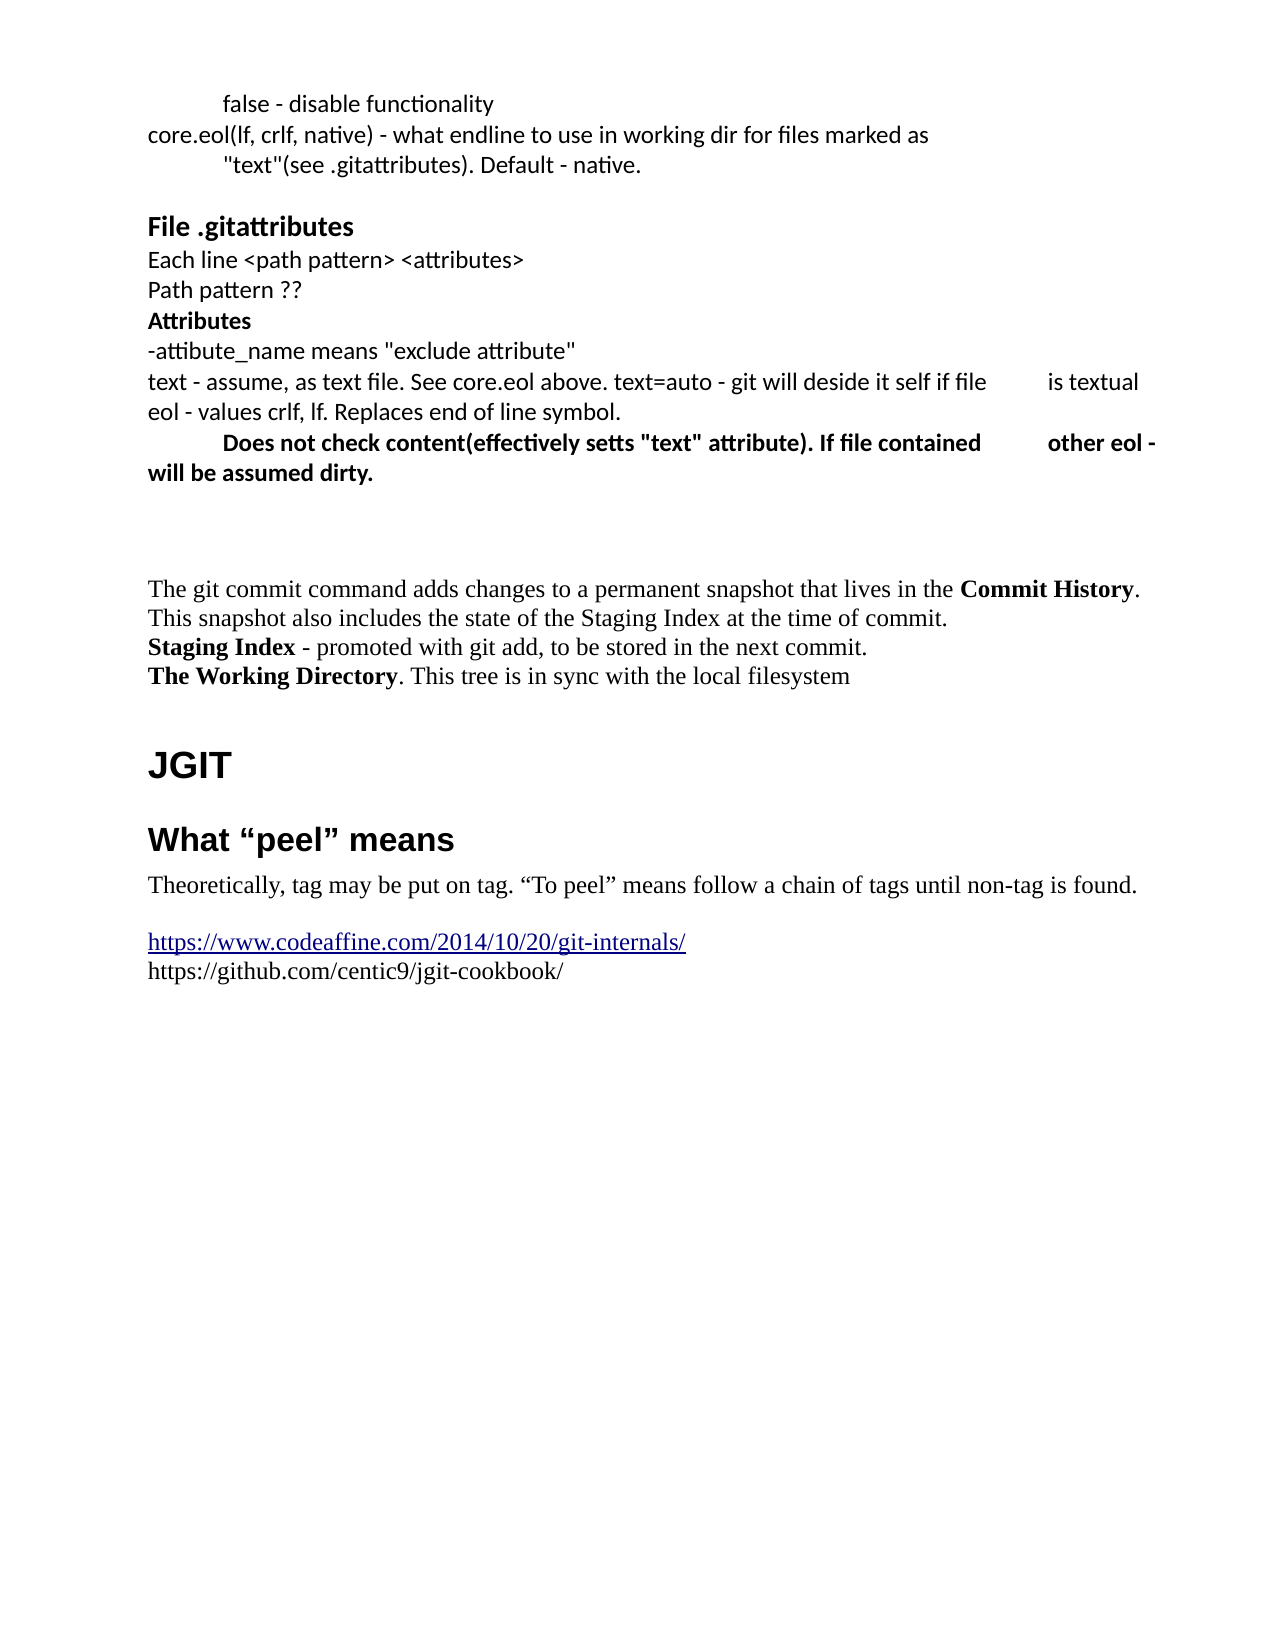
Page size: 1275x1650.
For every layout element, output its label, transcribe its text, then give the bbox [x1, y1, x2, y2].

text The Working Directory. This tree is in sync with the local filesystem [148, 661, 1186, 689]
text https://www.codeaffine.com/2014/10/20/git-internals/ [148, 927, 1186, 956]
text Staging Index - promoted with git add, to be stored in the next commit. [148, 632, 1186, 661]
text Attributes [148, 305, 1186, 335]
text File .gitattributes [148, 208, 1186, 244]
text Does not check content(effectively setts "text" attribute). If file contained other eol - will be assumed dirty. [148, 427, 1186, 488]
text The git commit command adds changes to a permanent snapshot that lives in the Commit History. This snapshot also includes the state of the Staging Index at the time of commit. [148, 574, 1186, 632]
text core.eol(lf, crlf, native) - what endline to use in working dir for files marked as "text"(see .gitattributes). Default - native. [148, 119, 1186, 180]
text eol - values crlf, lf. Replaces end of line symbol. [148, 396, 1186, 427]
text Each line <path pattern> <attributes> [148, 244, 1186, 274]
text Path pattern ?? [148, 274, 1186, 305]
text false - disable functionality [148, 88, 1186, 119]
text Theoretically, tag may be put on tag. “To peel” means follow a chain of tags until non-tag is found. [148, 871, 1186, 899]
subtitle JGIT [148, 742, 1186, 786]
subtitle What “peel” means [148, 819, 1186, 858]
text https://github.com/centic9/jgit-cookbook/ [148, 956, 1186, 985]
text -attibute_name means "exclude attribute" [148, 335, 1186, 366]
text text - assume, as text file. See core.eol above. text=auto - git will deside it self if file is textual [148, 366, 1186, 396]
